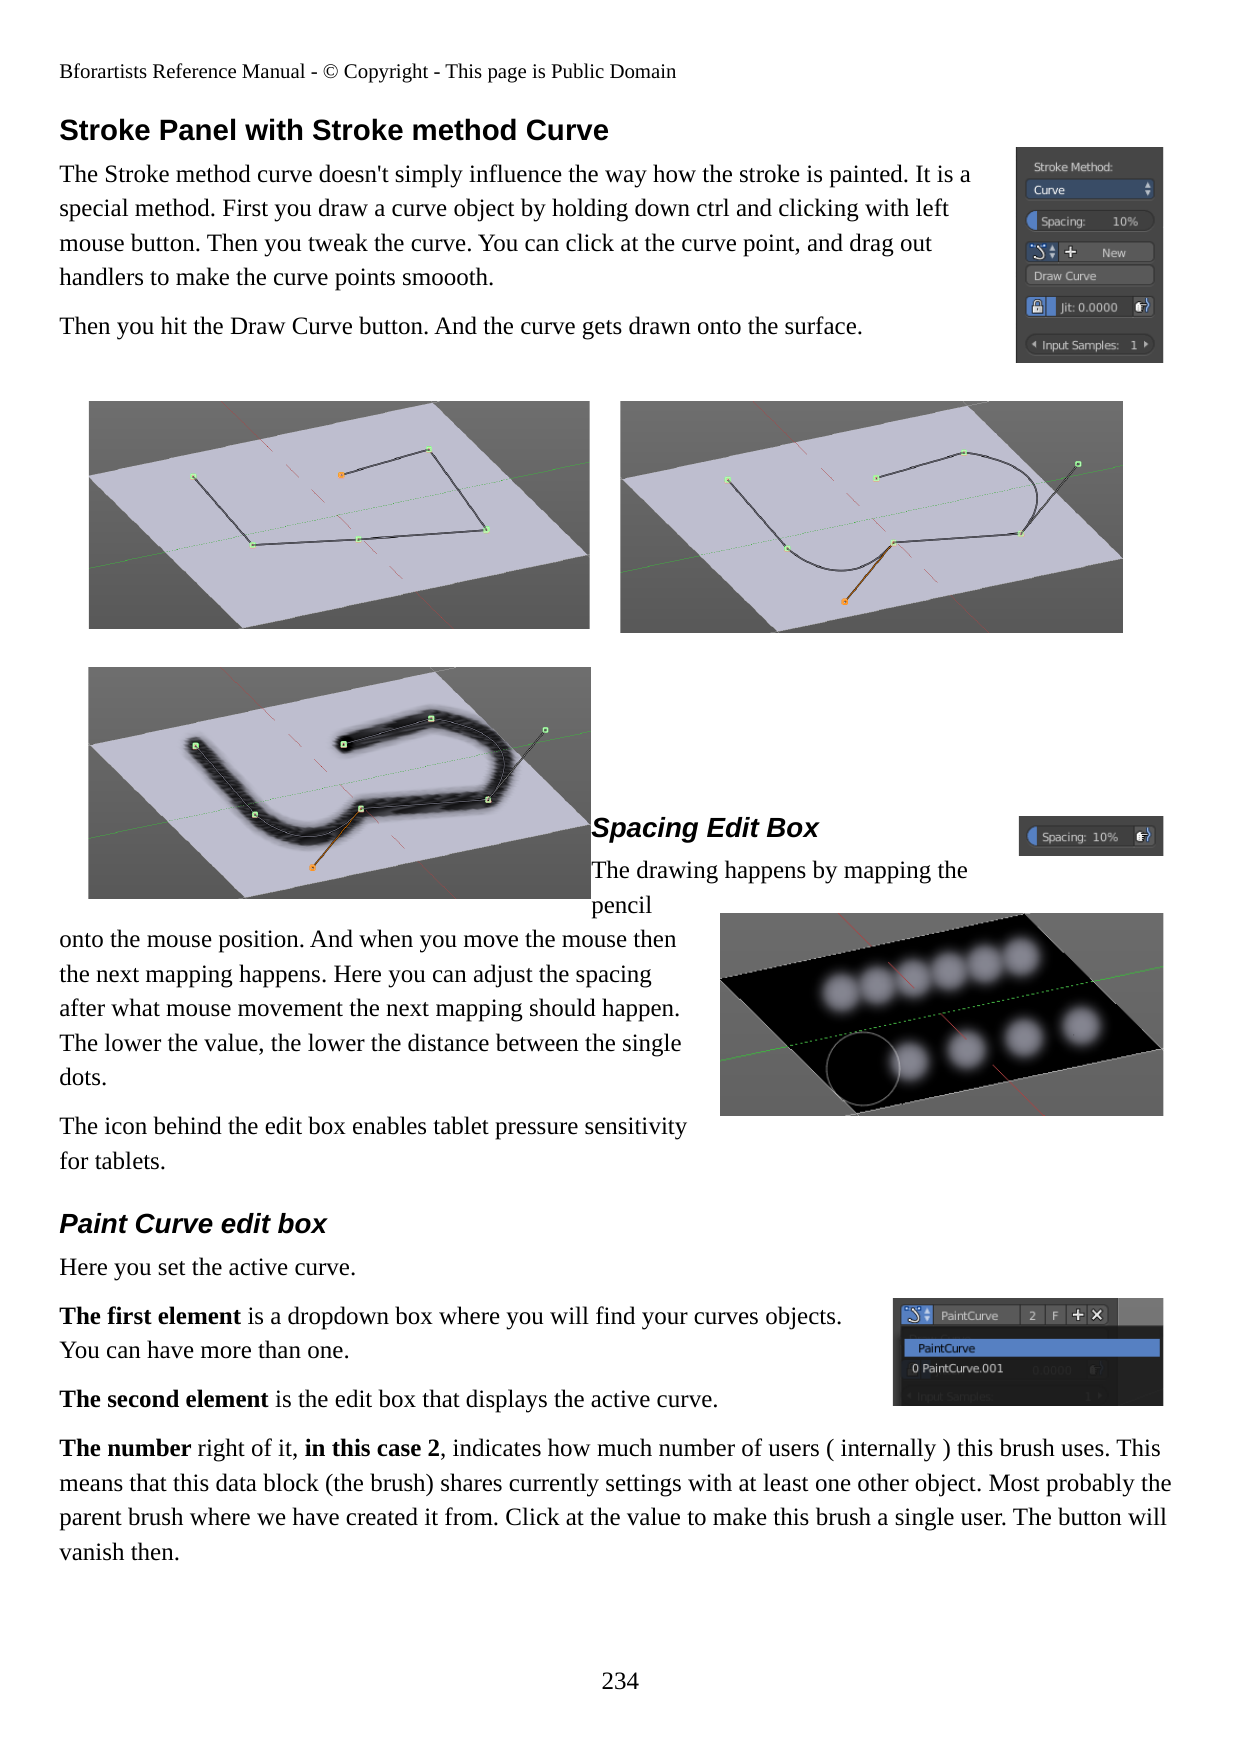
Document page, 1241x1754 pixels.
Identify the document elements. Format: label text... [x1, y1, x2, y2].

subtitle Stroke Panel with Stroke method Curve [59, 113, 1181, 146]
picture [1015, 147, 1164, 363]
text The number right of it, in this case 2, indicates how much number of users ( internally ) this brush uses. This means that this data block (the brush) shares currently settings with at least one other object. Most probably the parent brush where we have created it from. Click at the value to make this brush a single user. The button will vanish then. [59, 1433, 1181, 1566]
text The drawing happens by mapping the pencil onto the mouse position. And when you move the mouse then the next mapping happens. Here you can adjust the spacing after what mouse movement the next mapping should happen. The lower the value, the lower the distance between the single dots. [59, 855, 1181, 1091]
subtitle Spacing Edit Box [591, 811, 1181, 843]
text Here you set the active curve. [59, 1252, 1181, 1280]
subtitle [59, 811, 88, 843]
picture [1018, 816, 1164, 856]
picture [720, 913, 1164, 1116]
text Then you hit the Draw Curve button. And the curve gets drawn onto the surface. [59, 311, 1015, 340]
picture [88, 401, 590, 629]
subtitle Paint Curve edit box [59, 1207, 1181, 1239]
text The first element is a dropdown box where you will find your curves objects. You can have more than one. [59, 1301, 892, 1364]
picture [620, 401, 1123, 633]
picture [88, 667, 591, 899]
text The second element is the edit box that displays the active curve. [59, 1384, 1181, 1413]
picture [892, 1298, 1164, 1406]
text The Stroke method curve doesn't simply influence the way how the stroke is painted. It is a special method. First you draw a curve object by holding down ctrl and clicking with left mouse button. Then you tweak the curve. You can click at the curve point, and drag out handlers to make the curve points smoooth. [59, 159, 1015, 291]
text The icon behind the edit box enables tablet pressure sensitivity for tablets. [59, 1111, 1181, 1174]
